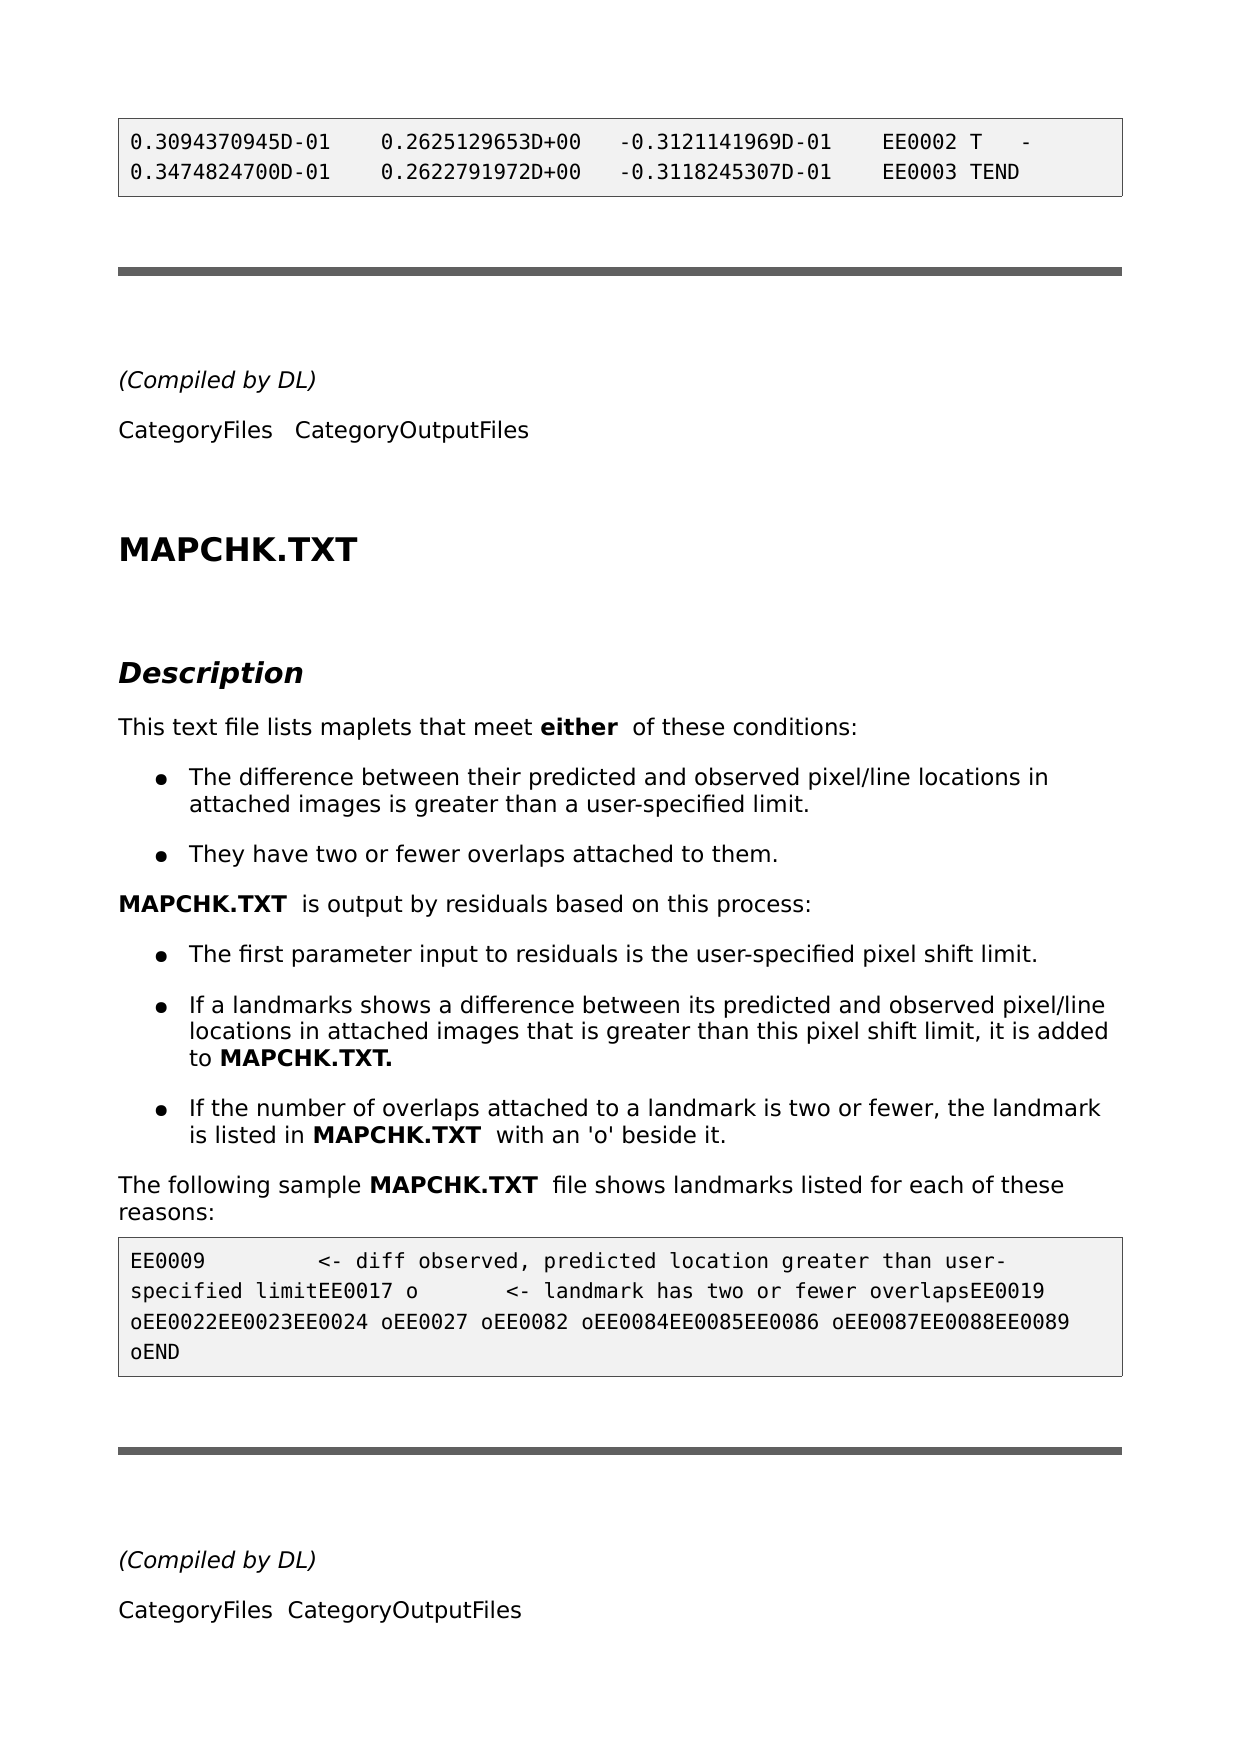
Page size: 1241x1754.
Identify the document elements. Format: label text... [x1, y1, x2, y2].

text CategoryFiles CategoryOutputFiles [118, 1597, 1122, 1624]
text (Compiled by DL) [118, 1547, 1122, 1573]
list If a landmarks shows a difference between its predicted and observed pixel/line locations in attached images that is greater than this pixel shift limit, it is added to MAPCHK.TXT. [153, 992, 1122, 1072]
list The first parameter input to residuals is the user-specified pixel shift limit. [153, 942, 1122, 968]
list They have two or fewer overlaps attached to them. [153, 841, 1122, 868]
text EE0009 <- diff observed, predicted location greater than user-specified limitEE0017 o <- landmark has two or fewer overlapsEE0019 oEE0022EE0023EE0024 oEE0027 oEE0082 oEE0084EE0085EE0086 oEE0087EE0088EE0089 oEND [119, 1238, 1122, 1376]
text (Compiled by DL) [118, 367, 1122, 394]
text CategoryFiles CategoryOutputFiles [118, 417, 1122, 444]
subtitle Description [118, 656, 1122, 690]
text This text file lists maplets that meet either of these conditions: [118, 714, 1122, 741]
list If the number of overlaps attached to a landmark is two or fewer, the landmark is listed in MAPCHK.TXT with an 'o' beside it. [153, 1095, 1122, 1149]
list The difference between their predicted and observed pixel/line locations in attached images is greater than a user-specified limit. [153, 764, 1122, 818]
text The following sample MAPCHK.TXT file shows landmarks listed for each of these reasons: [118, 1172, 1122, 1226]
subtitle MAPCHK.TXT [118, 531, 1122, 569]
text MAPCHK.TXT is output by residuals based on this process: [118, 891, 1122, 918]
text -0.3094370945D-01 0.2625129653D+00 -0.3121141969D-01 EE0002 T -0.3474824700D-01 0.2622791972D+00 -0.3118245307D-01 EE0003 TEND [119, 119, 1122, 196]
